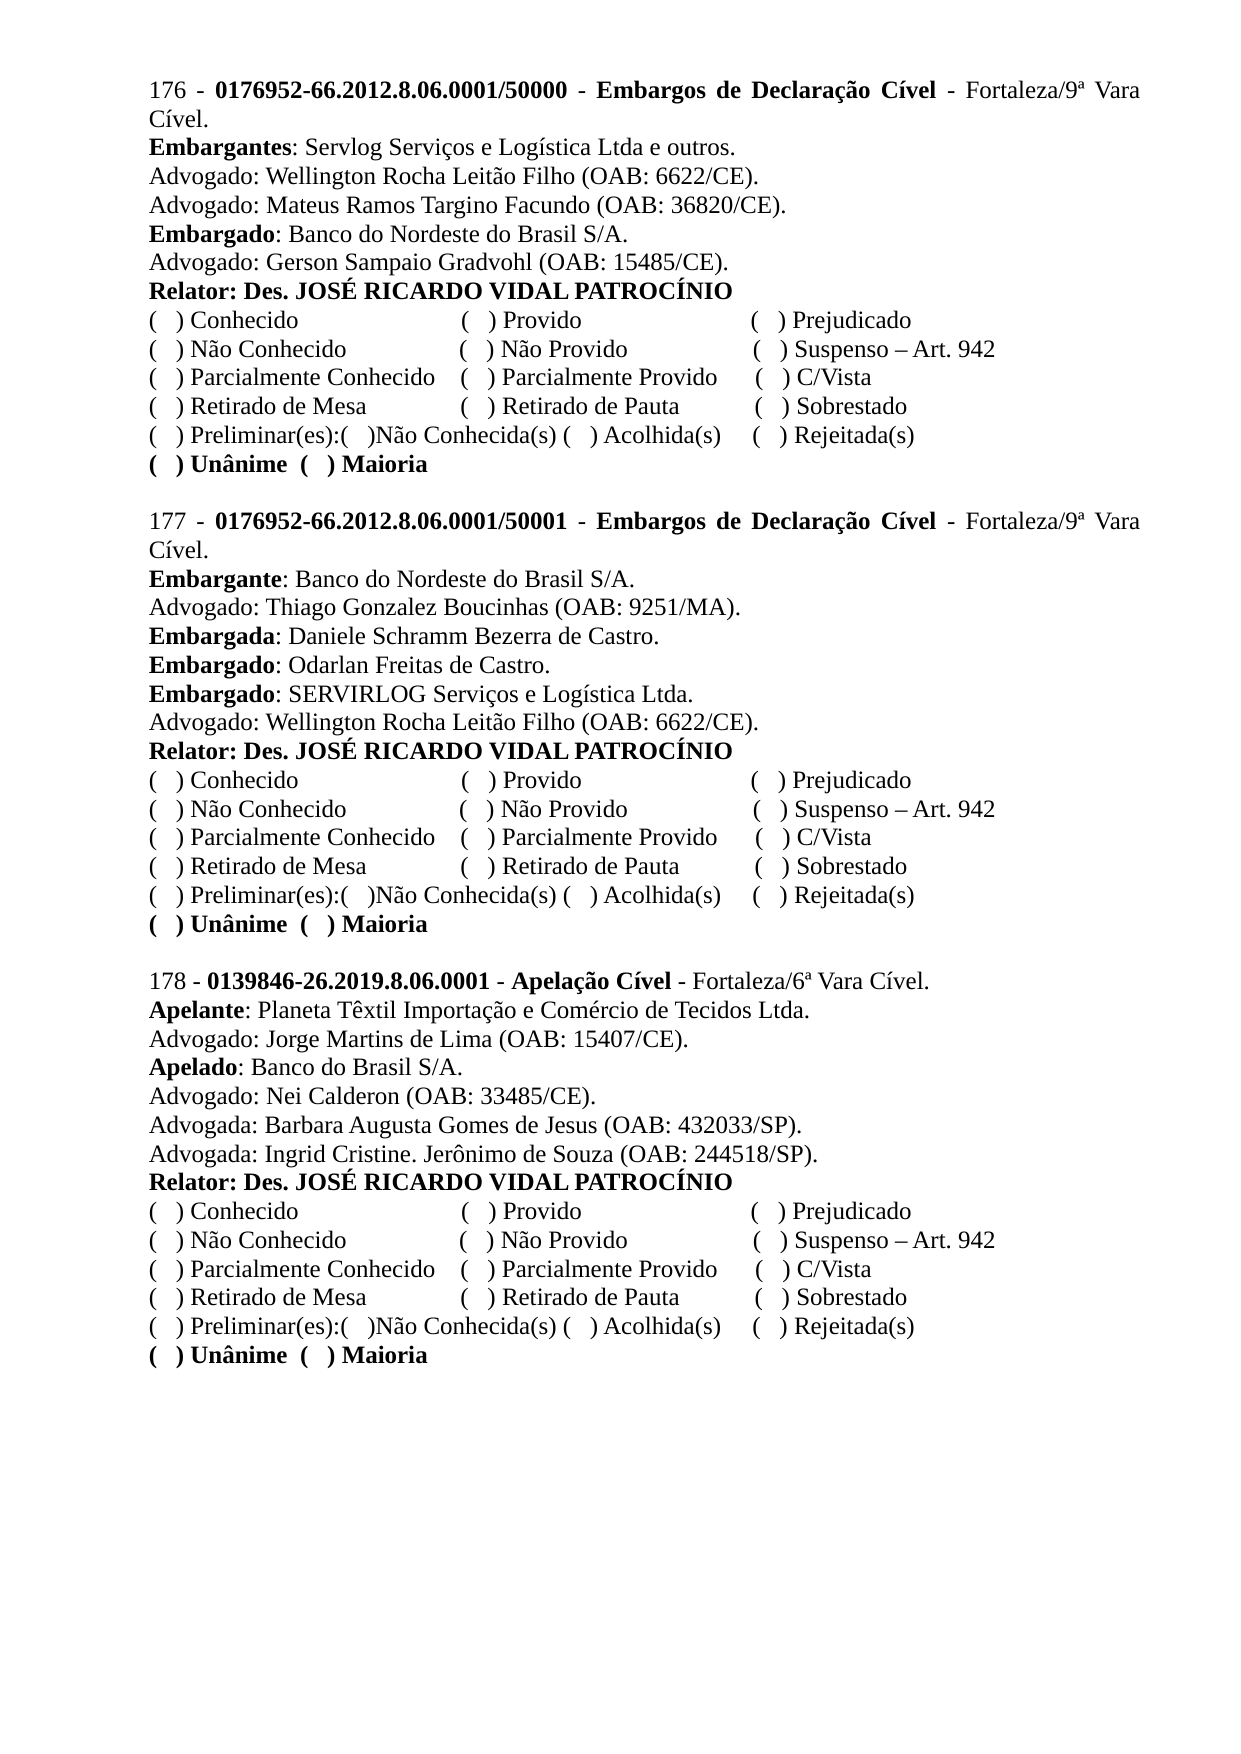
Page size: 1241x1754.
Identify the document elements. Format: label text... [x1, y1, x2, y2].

text Embargado: Odarlan Freitas de Castro. [148, 650, 1141, 679]
text 177 - 0176952-66.2012.8.06.0001/50001 - Embargos de Declaração Cível - Fortaleza/9ª Vara Cível. [148, 506, 1141, 564]
text ( ) Não Conhecido ( ) Não Provido ( ) Suspenso – Art. 942 [148, 334, 1158, 362]
text Embargado: Banco do Nordeste do Brasil S/A. [148, 219, 1141, 247]
text Relator: Des. JOSÉ RICARDO VIDAL PATROCÍNIO [148, 276, 1141, 305]
text ( ) Conhecido ( ) Provido ( ) Prejudicado [148, 305, 1141, 334]
text ( ) Conhecido ( ) Provido ( ) Prejudicado [148, 765, 1141, 794]
text Embargado: SERVIRLOG Serviços e Logística Ltda. [148, 679, 1141, 707]
text ( ) Preliminar(es):( )Não Conhecida(s) ( ) Acolhida(s) ( ) Rejeitada(s) [148, 420, 1158, 449]
text ( ) Parcialmente Conhecido ( ) Parcialmente Provido ( ) C/Vista [148, 1254, 1158, 1282]
text Relator: Des. JOSÉ RICARDO VIDAL PATROCÍNIO [148, 736, 1141, 765]
text ( ) Parcialmente Conhecido ( ) Parcialmente Provido ( ) C/Vista [148, 822, 1158, 851]
text Advogado: Mateus Ramos Targino Facundo (OAB: 36820/CE). [148, 190, 1141, 219]
text Advogada: Ingrid Cristine. Jerônimo de Souza (OAB: 244518/SP). [148, 1139, 1141, 1167]
text ( ) Preliminar(es):( )Não Conhecida(s) ( ) Acolhida(s) ( ) Rejeitada(s) [148, 1311, 1158, 1340]
text Advogado: Nei Calderon (OAB: 33485/CE). [148, 1081, 1141, 1110]
text Advogada: Barbara Augusta Gomes de Jesus (OAB: 432033/SP). [148, 1110, 1141, 1139]
text ( ) Retirado de Mesa ( ) Retirado de Pauta ( ) Sobrestado [148, 851, 1158, 880]
text Embargantes: Servlog Serviços e Logística Ltda e outros. [148, 132, 1141, 161]
text Embargante: Banco do Nordeste do Brasil S/A. [148, 564, 1141, 592]
text Advogado: Gerson Sampaio Gradvohl (OAB: 15485/CE). [148, 247, 1141, 276]
text Embargada: Daniele Schramm Bezerra de Castro. [148, 621, 1141, 650]
text Advogado: Jorge Martins de Lima (OAB: 15407/CE). [148, 1024, 1141, 1052]
text ( ) Unânime ( ) Maioria [148, 1340, 1158, 1369]
text ( ) Retirado de Mesa ( ) Retirado de Pauta ( ) Sobrestado [148, 391, 1158, 420]
text ( ) Não Conhecido ( ) Não Provido ( ) Suspenso – Art. 942 [148, 794, 1158, 822]
text 178 - 0139846-26.2019.8.06.0001 - Apelação Cível - Fortaleza/6ª Vara Cível. [148, 966, 1141, 995]
text Advogado: Thiago Gonzalez Boucinhas (OAB: 9251/MA). [148, 592, 1141, 621]
text Relator: Des. JOSÉ RICARDO VIDAL PATROCÍNIO [148, 1167, 1141, 1196]
text ( ) Não Conhecido ( ) Não Provido ( ) Suspenso – Art. 942 [148, 1225, 1158, 1254]
text ( ) Parcialmente Conhecido ( ) Parcialmente Provido ( ) C/Vista [148, 362, 1158, 391]
text Apelante: Planeta Têxtil Importação e Comércio de Tecidos Ltda. [148, 995, 1141, 1024]
text 176 - 0176952-66.2012.8.06.0001/50000 - Embargos de Declaração Cível - Fortaleza/9ª Vara Cível. [148, 75, 1141, 132]
text ( ) Unânime ( ) Maioria [148, 909, 1158, 937]
text ( ) Conhecido ( ) Provido ( ) Prejudicado [148, 1196, 1141, 1225]
text ( ) Retirado de Mesa ( ) Retirado de Pauta ( ) Sobrestado [148, 1282, 1158, 1311]
text Advogado: Wellington Rocha Leitão Filho (OAB: 6622/CE). [148, 161, 1141, 190]
text Apelado: Banco do Brasil S/A. [148, 1052, 1141, 1081]
text ( ) Preliminar(es):( )Não Conhecida(s) ( ) Acolhida(s) ( ) Rejeitada(s) [148, 880, 1158, 909]
text ( ) Unânime ( ) Maioria [148, 449, 1158, 477]
text Advogado: Wellington Rocha Leitão Filho (OAB: 6622/CE). [148, 707, 1141, 736]
